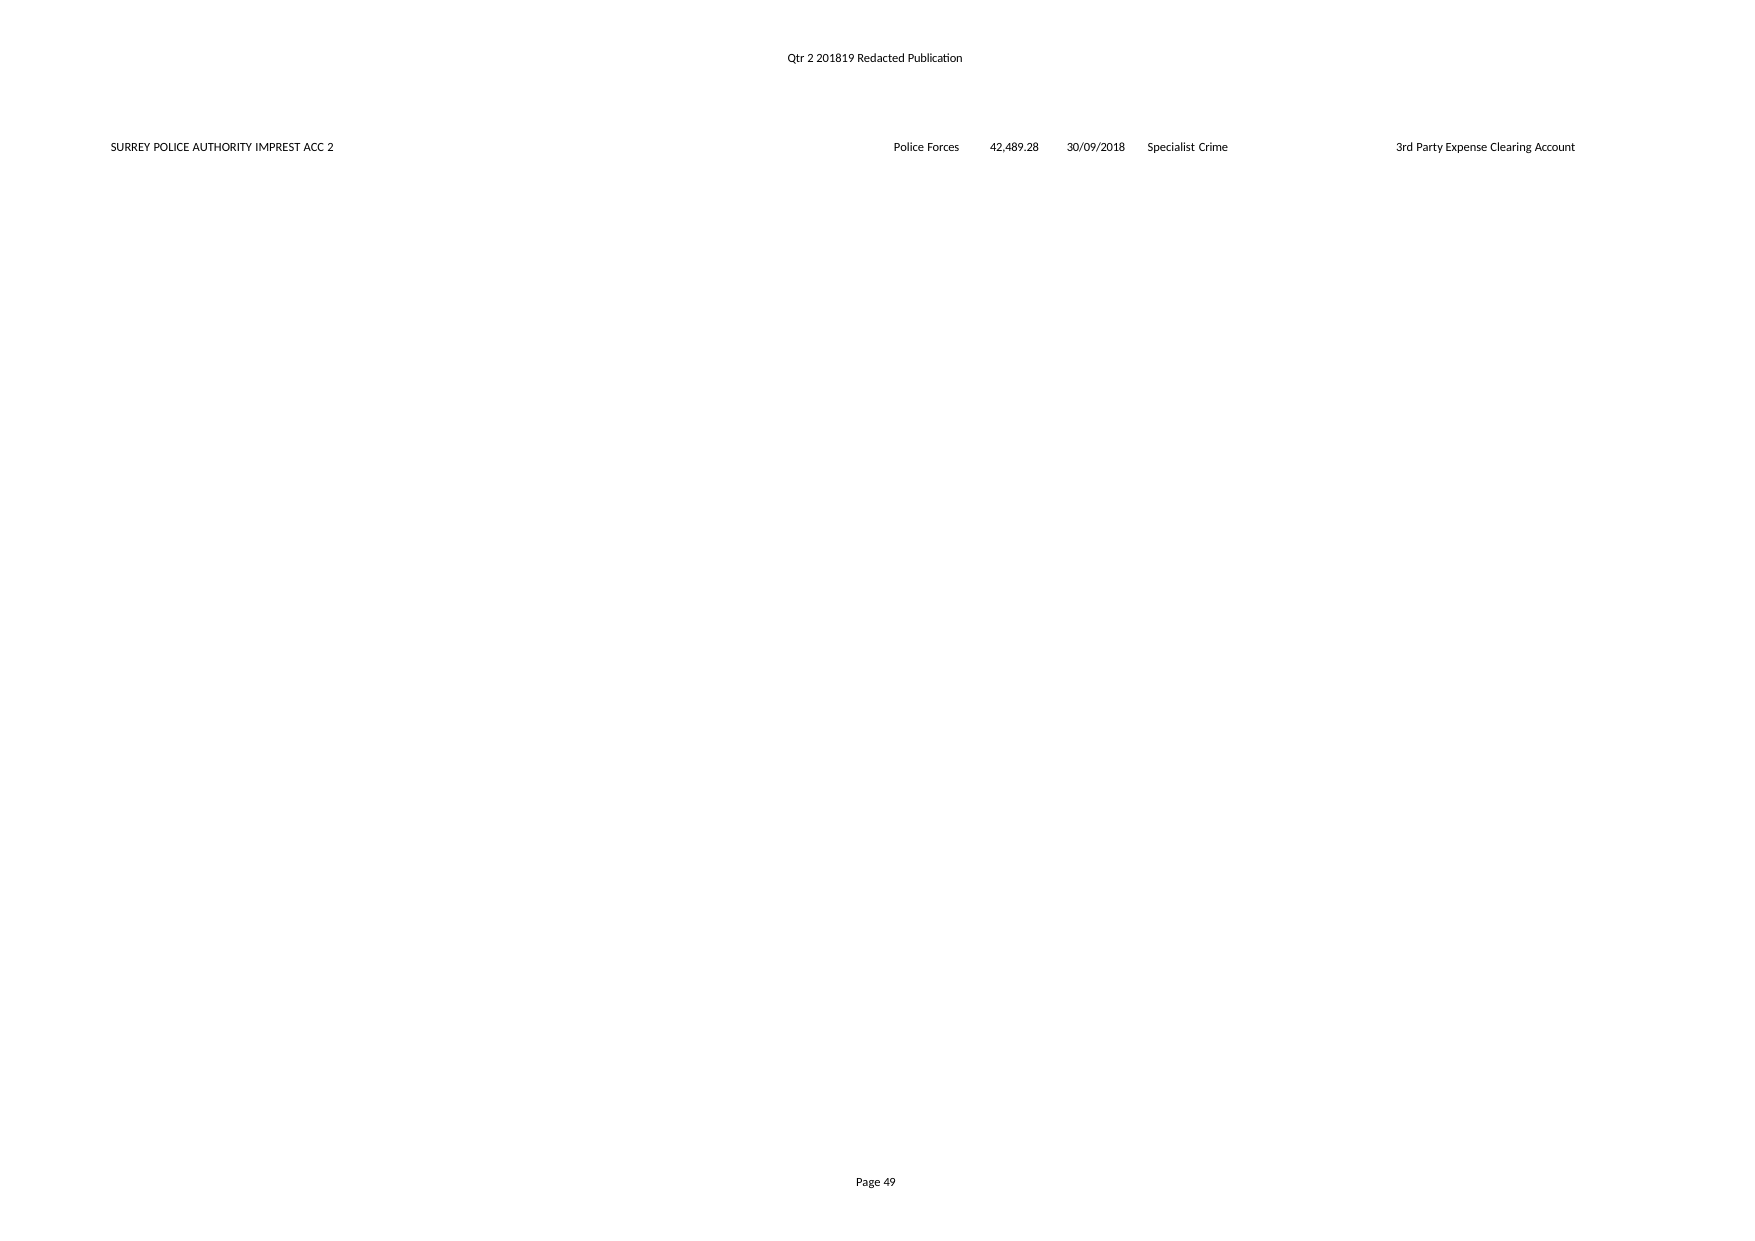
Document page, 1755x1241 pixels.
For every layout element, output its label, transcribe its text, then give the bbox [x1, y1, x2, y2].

table_cell SURREY POLICE AUTHORITY IMPREST ACC 2 [108, 140, 578, 156]
table_cell Police Forces [578, 140, 973, 156]
table_cell 42,489.28 [973, 140, 1052, 156]
table_cell Specialist Crime [1137, 140, 1358, 156]
table_cell 30/09/2018 [1053, 140, 1137, 156]
table_cell 3rd Party Expense Clearing Account [1358, 140, 1607, 156]
